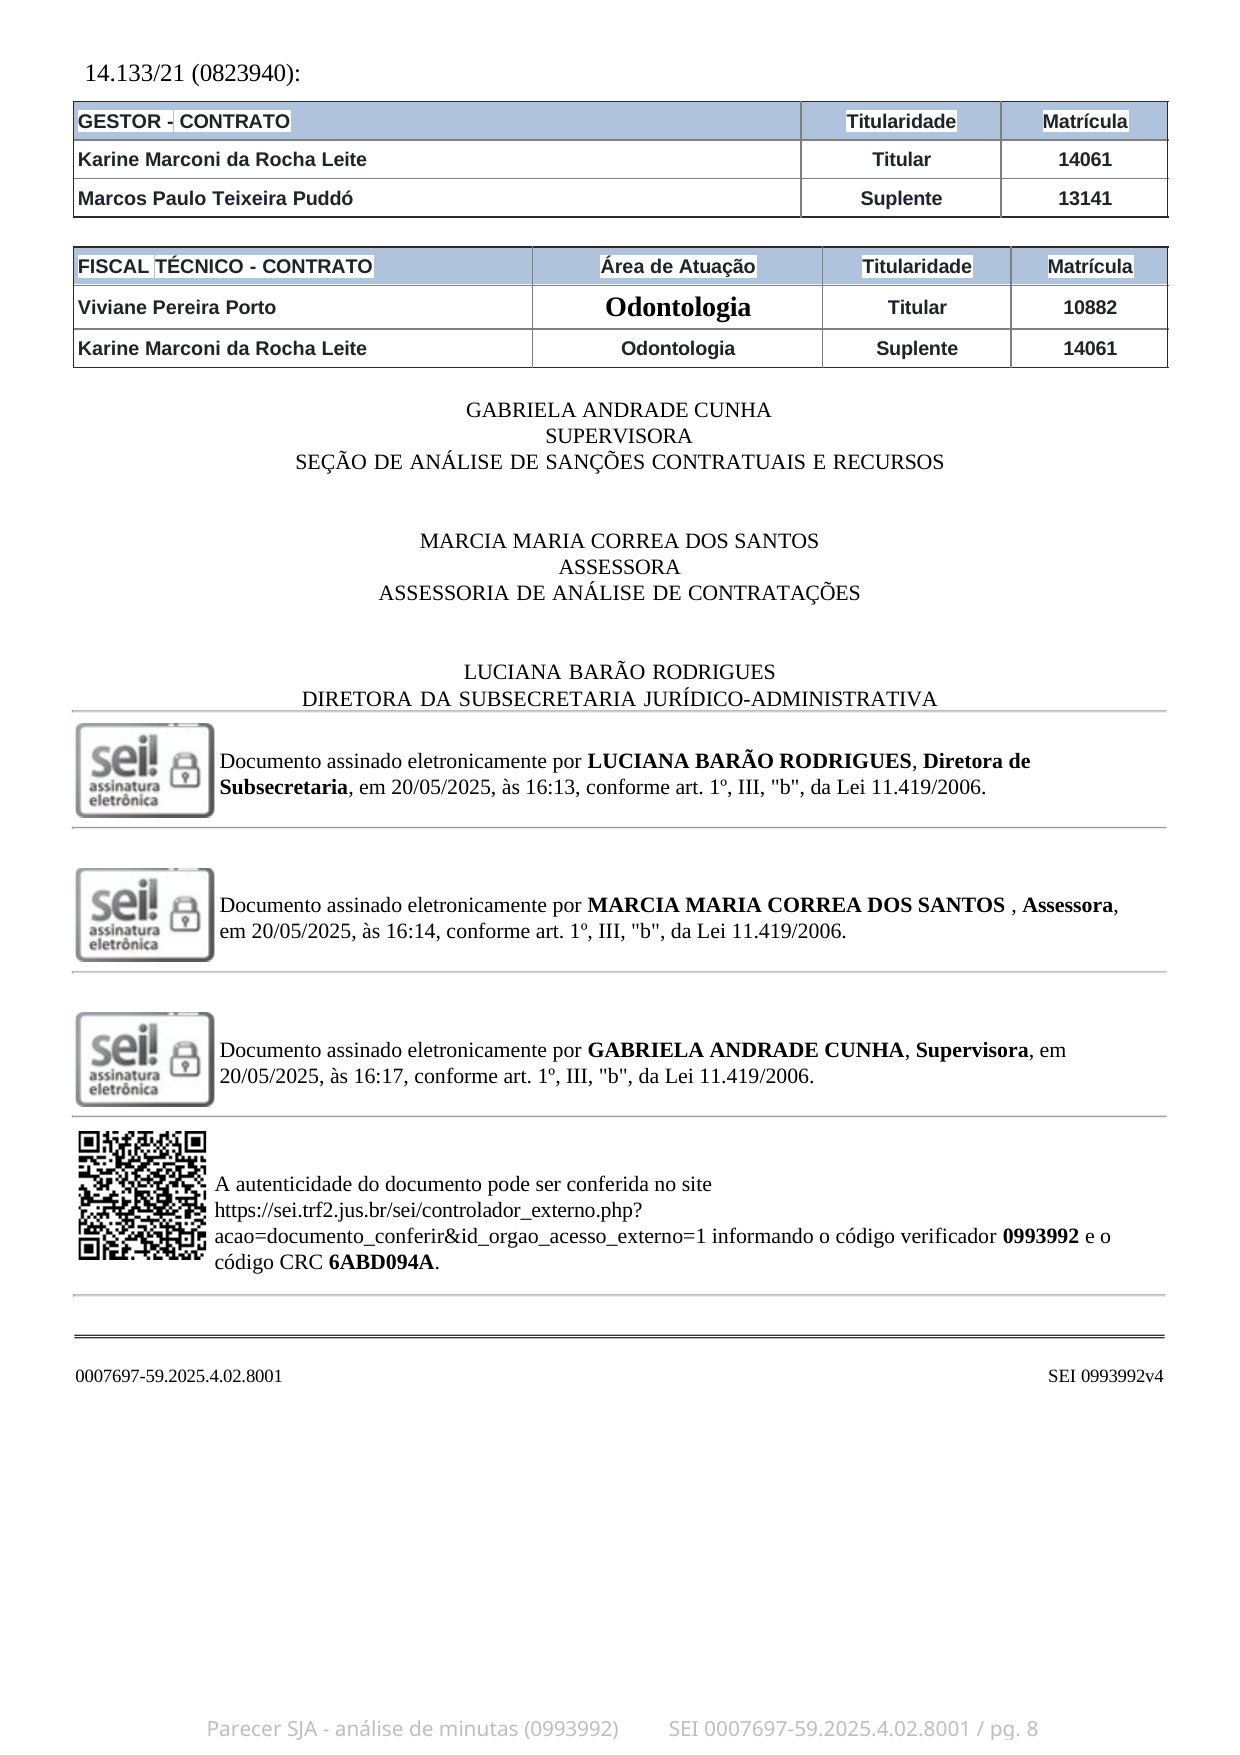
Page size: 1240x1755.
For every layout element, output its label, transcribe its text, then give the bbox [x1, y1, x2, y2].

table_cell 14061 [1012, 330, 1167, 366]
table_cell Suplente [802, 179, 1000, 216]
text 14.133/21 (0823940): [84, 58, 1195, 87]
table_cell Marcos Paulo Teixeira Puddó [74, 179, 800, 216]
table_header FISCAL TÉCNICO - CONTRATO [74, 248, 532, 284]
text SEÇÃO DE ANÁLISE DE SANÇÕES CONTRATUAIS E RECURSOS [47, 449, 1193, 474]
text Documento assinado eletronicamente por LUCIANA BARÃO RODRIGUES, Diretora de Subsecretaria, em 20/05/2025, às 16:13, conforme art. 1º, III, "b", da Lei 11.419/2006. [219, 748, 1104, 799]
table_cell Odontologia [533, 330, 822, 366]
text Documento assinado eletronicamente por MARCIA MARIA CORREA DOS SANTOS , Assessora, em 20/05/2025, às 16:14, conforme art. 1º, III, "b", da Lei 11.419/2006. [219, 892, 1134, 944]
text 0007697-59.2025.4.02.8001 SEI 0993992v4 [44, 1365, 1194, 1387]
table_cell Titular [802, 141, 1000, 177]
text DIRETORA DA SUBSECRETARIA JURÍDICO-ADMINISTRATIVA [47, 686, 1193, 711]
table_cell 13141 [1002, 179, 1167, 216]
table_header Titularidade [823, 248, 1010, 284]
table_header Matrícula [1012, 248, 1167, 284]
table_header GESTOR - CONTRATO [74, 102, 800, 139]
text A autenticidade do documento pode ser conferida no site https://sei.trf2.jus.br/sei/controlador_externo.php? acao=documento_conferir&id_orgao_acesso_externo=1 informando o código verificador 0993992 e o código CRC 6ABD094A. [214, 1171, 1134, 1274]
table_cell Odontologia [533, 286, 822, 328]
text LUCIANA BARÃO RODRIGUES [47, 659, 1192, 684]
table_cell 14061 [1002, 141, 1167, 177]
text GABRIELA ANDRADE CUNHA SUPERVISORA [394, 397, 844, 448]
table_header Titularidade [802, 102, 1000, 139]
text Documento assinado eletronicamente por GABRIELA ANDRADE CUNHA, Supervisora, em 20/05/2025, às 16:17, conforme art. 1º, III, "b", da Lei 11.419/2006. [219, 1037, 1104, 1088]
table_cell Karine Marconi da Rocha Leite [74, 330, 532, 366]
table_cell Titular [823, 286, 1010, 328]
table_cell 10882 [1012, 286, 1167, 328]
table_cell Suplente [823, 330, 1010, 366]
table_cell Viviane Pereira Porto [74, 286, 532, 328]
text MARCIA MARIA CORREA DOS SANTOS ASSESSORA [395, 528, 844, 579]
table_header Matrícula [1002, 102, 1167, 139]
table_cell Karine Marconi da Rocha Leite [74, 141, 800, 177]
text ASSESSORIA DE ANÁLISE DE CONTRATAÇÕES [47, 580, 1192, 606]
table_header Área de Atuação [533, 248, 822, 284]
